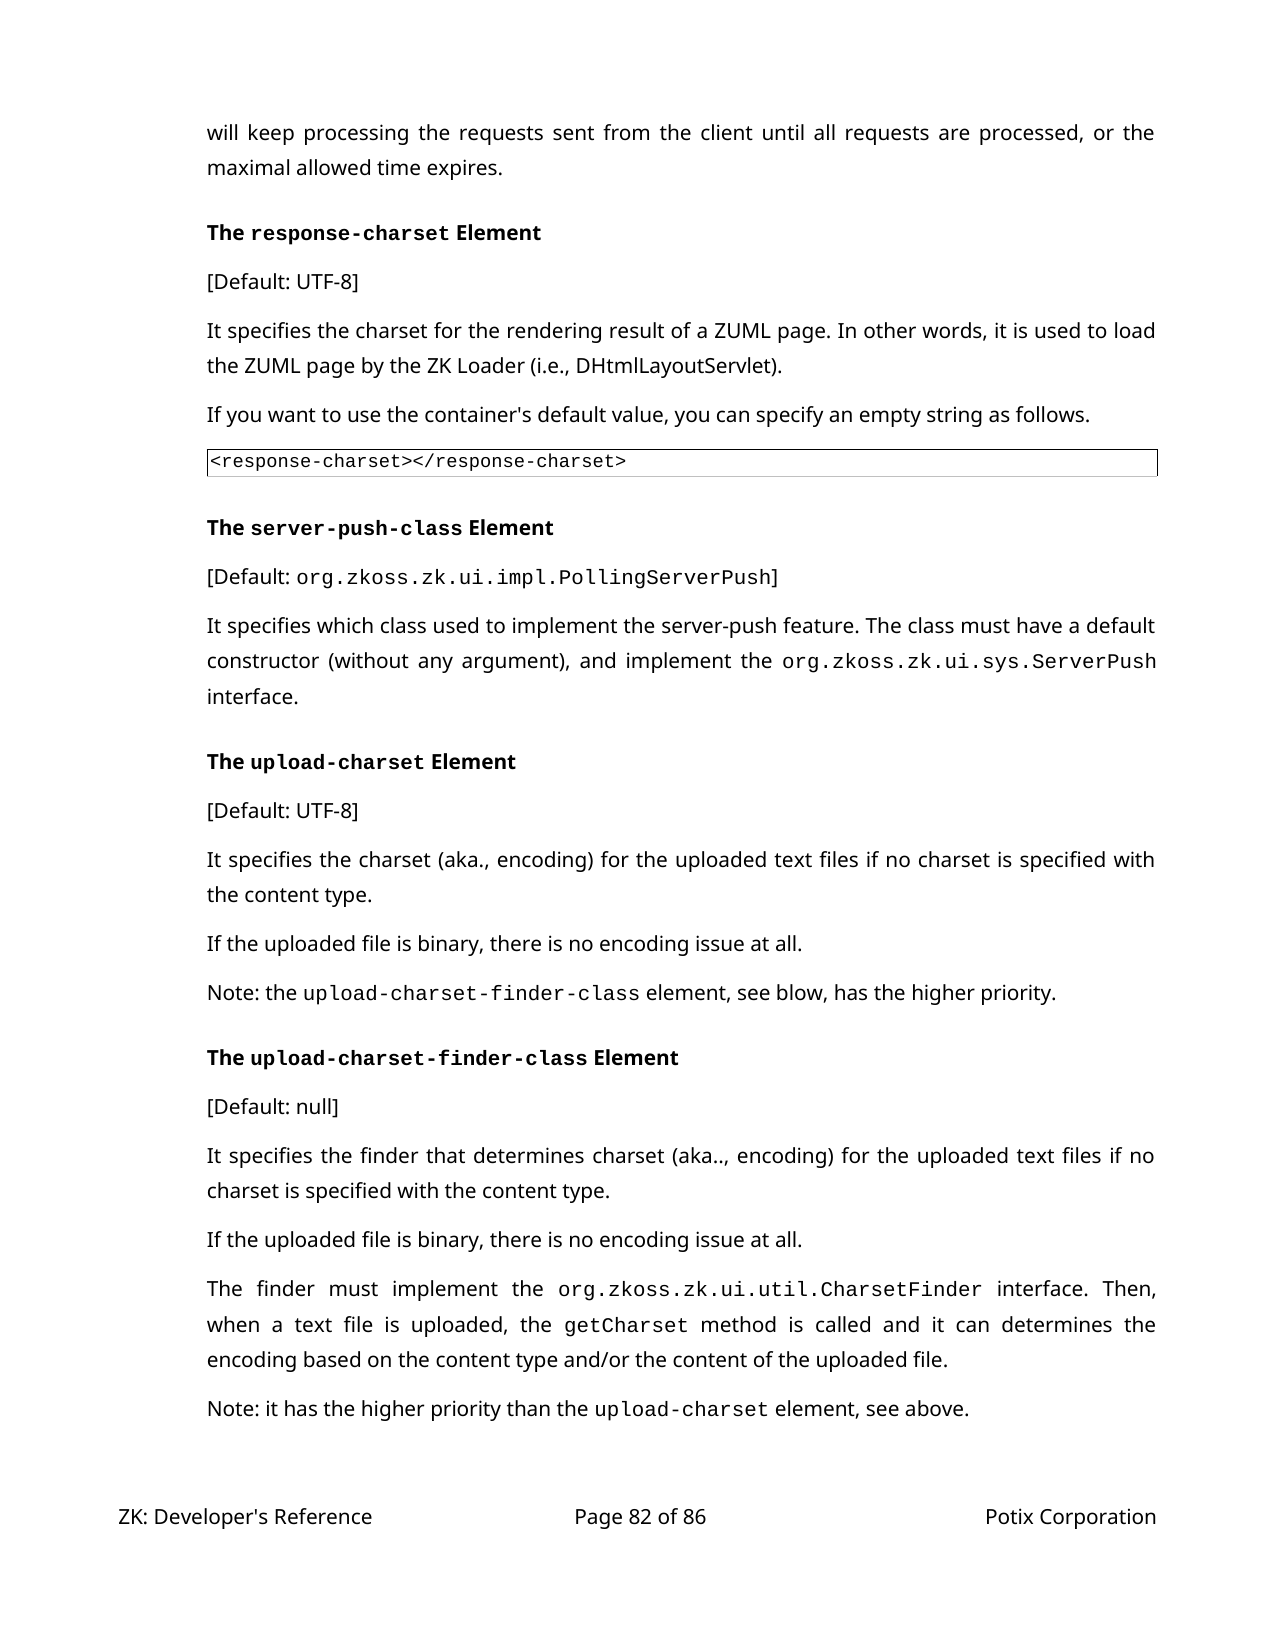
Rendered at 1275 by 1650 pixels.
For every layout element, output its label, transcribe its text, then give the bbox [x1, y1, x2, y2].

text If the uploaded file is binary, there is no encoding issue at all. [207, 929, 1157, 957]
text <response-charset></response-charset> [208, 450, 1157, 476]
text [Default: org.zkoss.zk.ui.impl.PollingServerPush] [207, 562, 1157, 591]
text It specifies the charset (aka., encoding) for the uploaded text files if no charset is specified with the content type. [207, 845, 1157, 908]
text [Default: UTF-8] [207, 796, 1157, 824]
text [Default: UTF-8] [207, 267, 1157, 296]
text If you want to use the container's default value, you can specify an empty string as follows. [207, 400, 1157, 428]
text If the uploaded file is binary, there is no encoding issue at all. [207, 1225, 1157, 1253]
subtitle The response-charset Element [207, 218, 1157, 247]
subtitle The upload-charset-finder-class Element [207, 1043, 1157, 1072]
text It specifies the charset for the rendering result of a ZUML page. In other words, it is used to load the ZUML page by the ZK Loader (i.e., DHtmlLayoutServlet). [207, 316, 1157, 380]
subtitle The upload-charset Element [207, 747, 1157, 776]
subtitle The server-push-class Element [207, 513, 1157, 542]
text It specifies the finder that determines charset (aka.., encoding) for the uploaded text files if no charset is specified with the content type. [207, 1141, 1157, 1205]
text [Default: null] [207, 1092, 1157, 1121]
text It specifies which class used to implement the server-push feature. The class must have a default constructor (without any argument), and implement the org.zkoss.zk.ui.sys.ServerPush interface. [207, 611, 1157, 710]
text The finder must implement the org.zkoss.zk.ui.util.CharsetFinder interface. Then, when a text file is uploaded, the getCharset method is called and it can determines the encoding based on the content type and/or the content of the uploaded file. [207, 1274, 1157, 1373]
text Note: the upload-charset-finder-class element, see blow, has the higher priority. [207, 978, 1157, 1007]
text will keep processing the requests sent from the client until all requests are processed, or the maximal allowed time expires. [207, 118, 1157, 182]
text Note: it has the higher priority than the upload-charset element, see above. [207, 1394, 1157, 1423]
